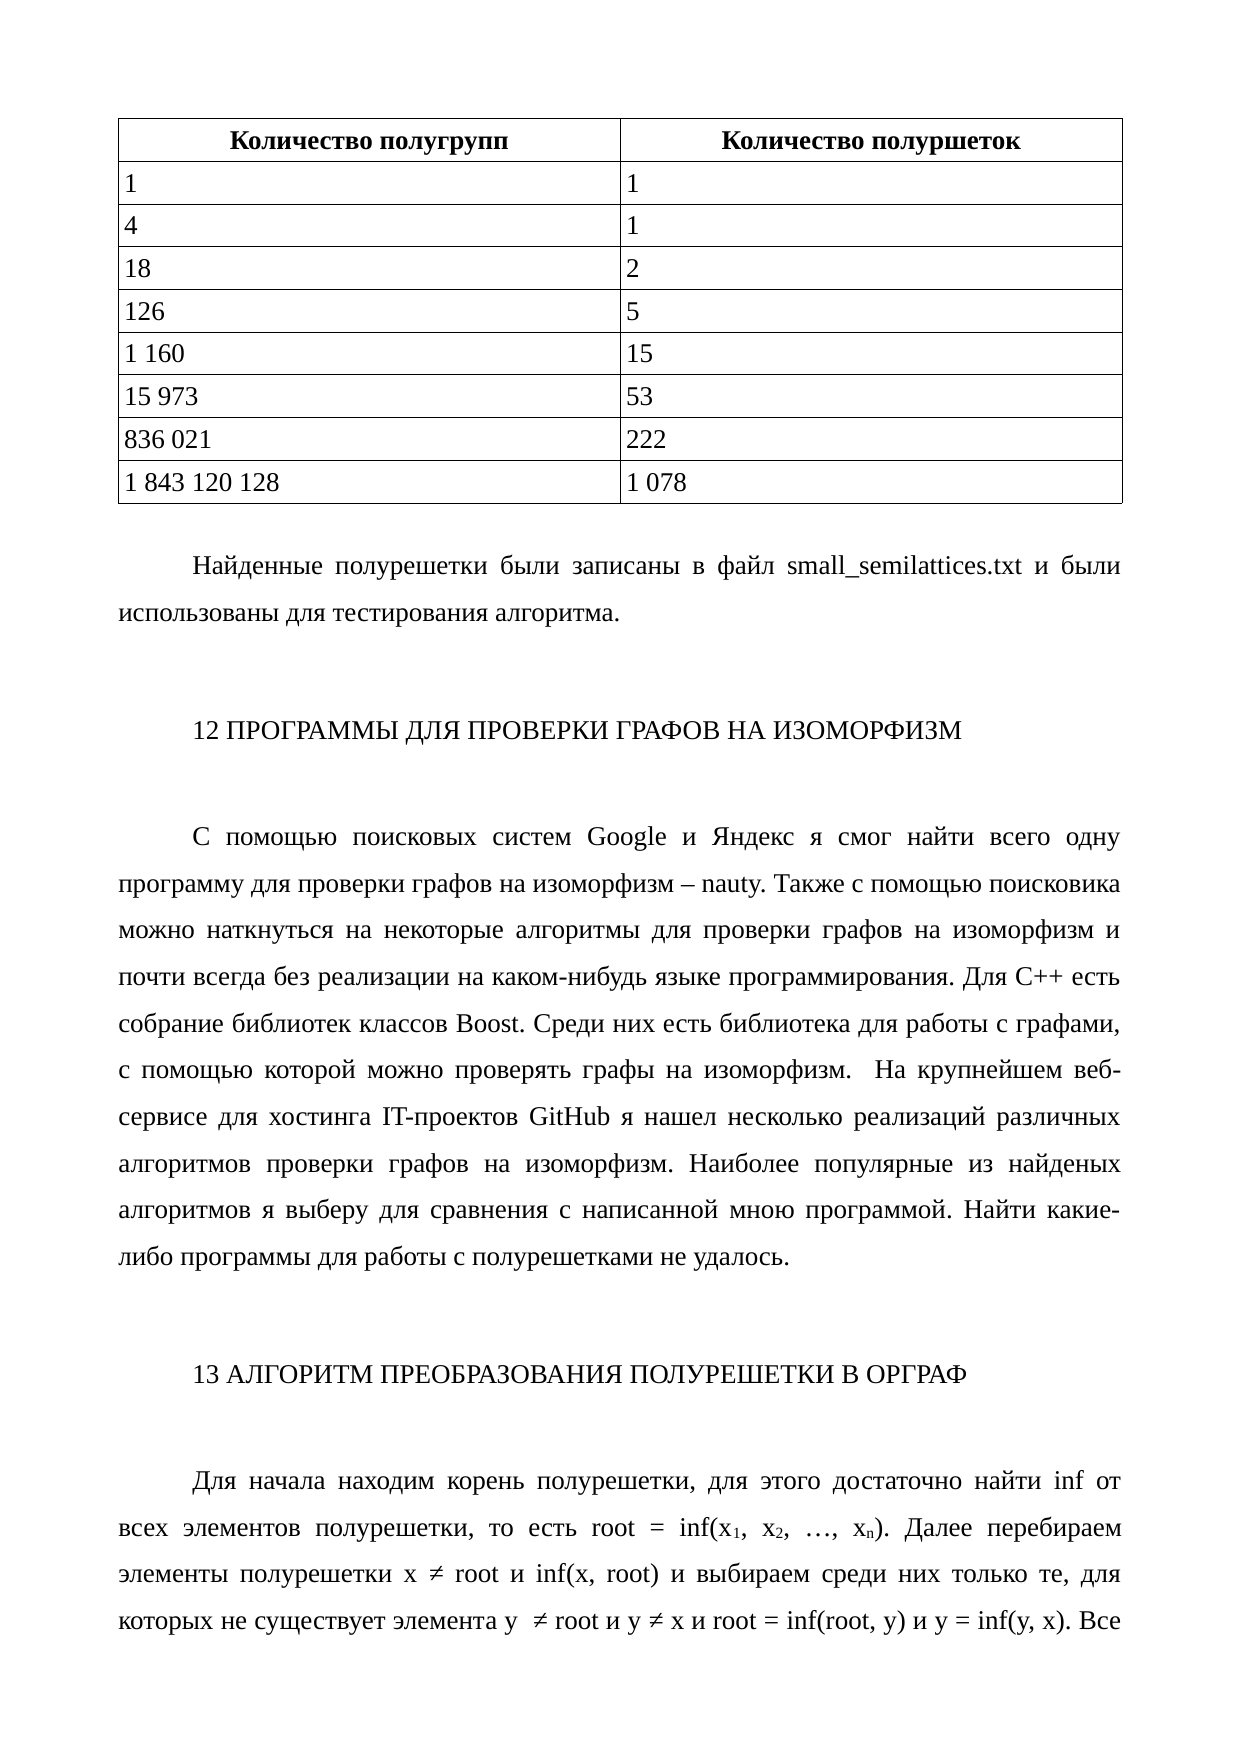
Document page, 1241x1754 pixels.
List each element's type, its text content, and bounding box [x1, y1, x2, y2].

table_cell 126 [119, 290, 620, 332]
text С помощью поисковых систем Google и Яндекс я смог найти всего одну программу для проверки графов на изоморфизм – nauty. Также с помощью поисковика можно наткнуться на некоторые алгоритмы для проверки графов на изоморфизм и почти всегда без реализации на каком-нибудь языке программирования. Для C++ есть собрание библиотек классов Boost. Среди них есть библиотека для работы с графами, с помощью которой можно проверять графы на изоморфизм. На крупнейшем веб-сервисе для хостинга IT-проектов GitHub я нашел несколько реализаций различных алгоритмов проверки графов на изоморфизм. Наиболее популярные из найденых алгоритмов я выберу для сравнения с написанной мною программой. Найти какие-либо программы для работы с полурешетками не удалось. [118, 820, 1122, 1271]
table_cell 1 [621, 205, 1122, 246]
table_cell 53 [621, 375, 1122, 417]
table_cell 15 [621, 333, 1122, 374]
table_cell 1 [119, 162, 620, 203]
table_cell 2 [621, 247, 1122, 289]
table_cell 5 [621, 290, 1122, 332]
text Найденные полурешетки были записаны в файл small_semilattices.txt и были использованы для тестирования алгоритма. [118, 549, 1122, 627]
table_cell 222 [621, 418, 1122, 460]
table_header Количество полуршеток [621, 119, 1122, 161]
table_cell 15 973 [119, 375, 620, 417]
table_cell 1 160 [119, 333, 620, 374]
table_cell 18 [119, 247, 620, 289]
subtitle ПРОГРАММЫ ДЛЯ ПРОВЕРКИ ГРАФОВ НА ИЗОМОРФИЗМ [118, 714, 1122, 745]
table_cell 1 078 [621, 461, 1122, 502]
subtitle АЛГОРИТМ ПРЕОБРАЗОВАНИЯ ПОЛУРЕШЕТКИ В ОРГРАФ [118, 1358, 1122, 1389]
table_cell 1 843 120 128 [119, 461, 620, 502]
table_cell 4 [119, 205, 620, 246]
table_header Количество полугрупп [119, 119, 620, 161]
table_cell 836 021 [119, 418, 620, 460]
text Для начала находим корень полурешетки, для этого достаточно найти inf от всех элементов полурешетки, то есть root = inf(x1, x2, …, xn). Далее перебираем элементы полурешетки x ≠ root и inf(x, root) и выбираем среди них только те, для которых не существует элемента y ≠ root и y ≠ x и root = inf(root, y) и y = inf(y, x). Все [118, 1464, 1122, 1635]
table_cell 1 [621, 162, 1122, 203]
